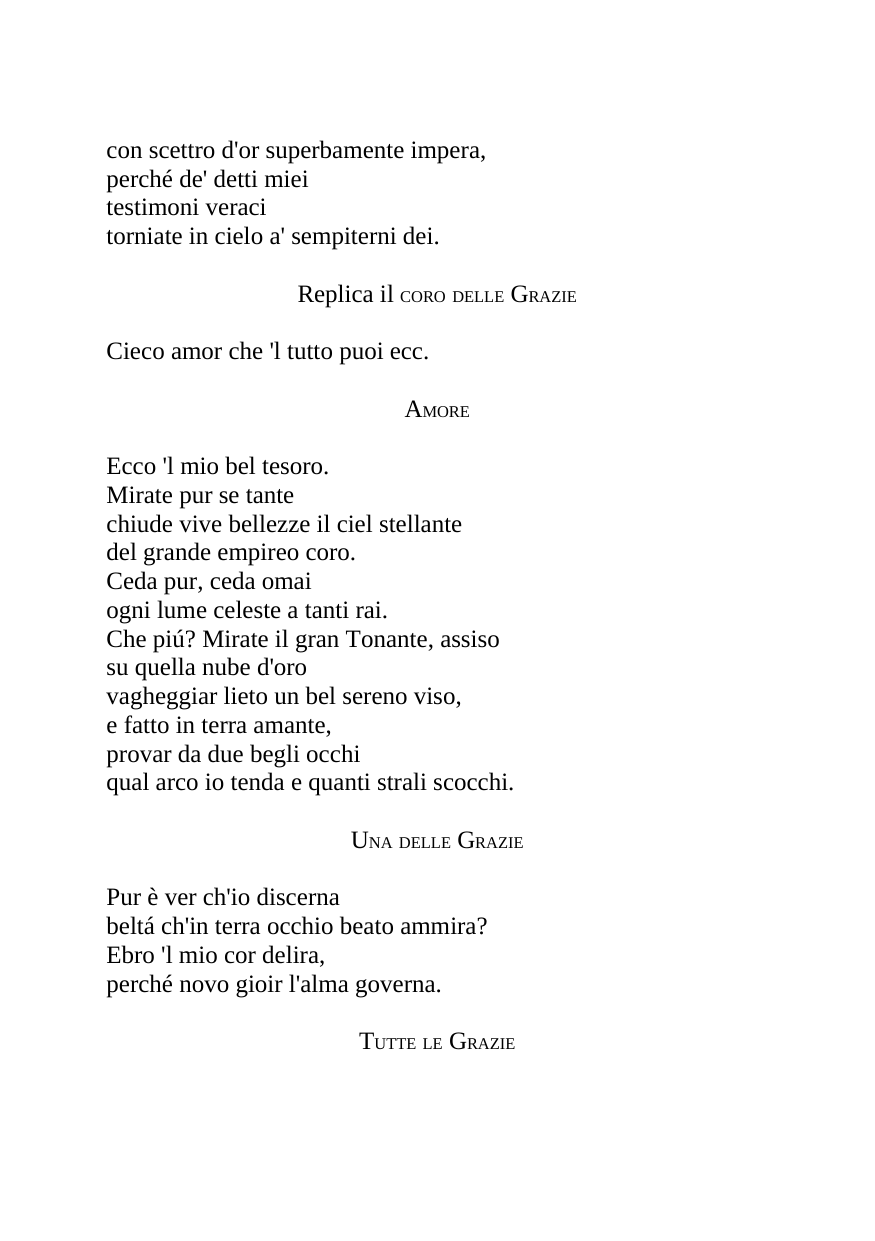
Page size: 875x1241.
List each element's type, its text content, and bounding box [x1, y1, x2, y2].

text qual arco io tenda e quanti strali scocchi. [106, 767, 768, 796]
text provar da due begli occhi [106, 739, 768, 767]
text Che piú? Mirate il gran Tonante, assiso [106, 624, 768, 652]
text Replica il coro delle Grazie [106, 279, 768, 307]
text beltá ch'in terra occhio beato ammira? [106, 911, 768, 940]
text del grande empireo coro. [106, 537, 768, 566]
text Pur è ver ch'io discerna [106, 882, 768, 911]
text perché de' detti miei [106, 164, 768, 192]
text Amore [106, 394, 768, 422]
text Tutte le Grazie [106, 1026, 768, 1055]
text ogni lume celeste a tanti rai. [106, 595, 768, 624]
text torniate in cielo a' sempiterni dei. [106, 221, 768, 250]
text perché novo gioir l'alma governa. [106, 969, 768, 997]
text testimoni veraci [106, 192, 768, 221]
text con scettro d'or superbamente impera, [106, 135, 768, 164]
text Ebro 'l mio cor delira, [106, 940, 768, 969]
text Una delle Grazie [106, 825, 768, 854]
text vagheggiar lieto un bel sereno viso, [106, 681, 768, 710]
text su quella nube d'oro [106, 652, 768, 681]
text Cieco amor che 'l tutto puoi ecc. [106, 336, 768, 365]
text chiude vive bellezze il ciel stellante [106, 509, 768, 537]
text Ceda pur, ceda omai [106, 566, 768, 595]
text e fatto in terra amante, [106, 710, 768, 739]
text Ecco 'l mio bel tesoro. [106, 451, 768, 480]
text Mirate pur se tante [106, 480, 768, 509]
